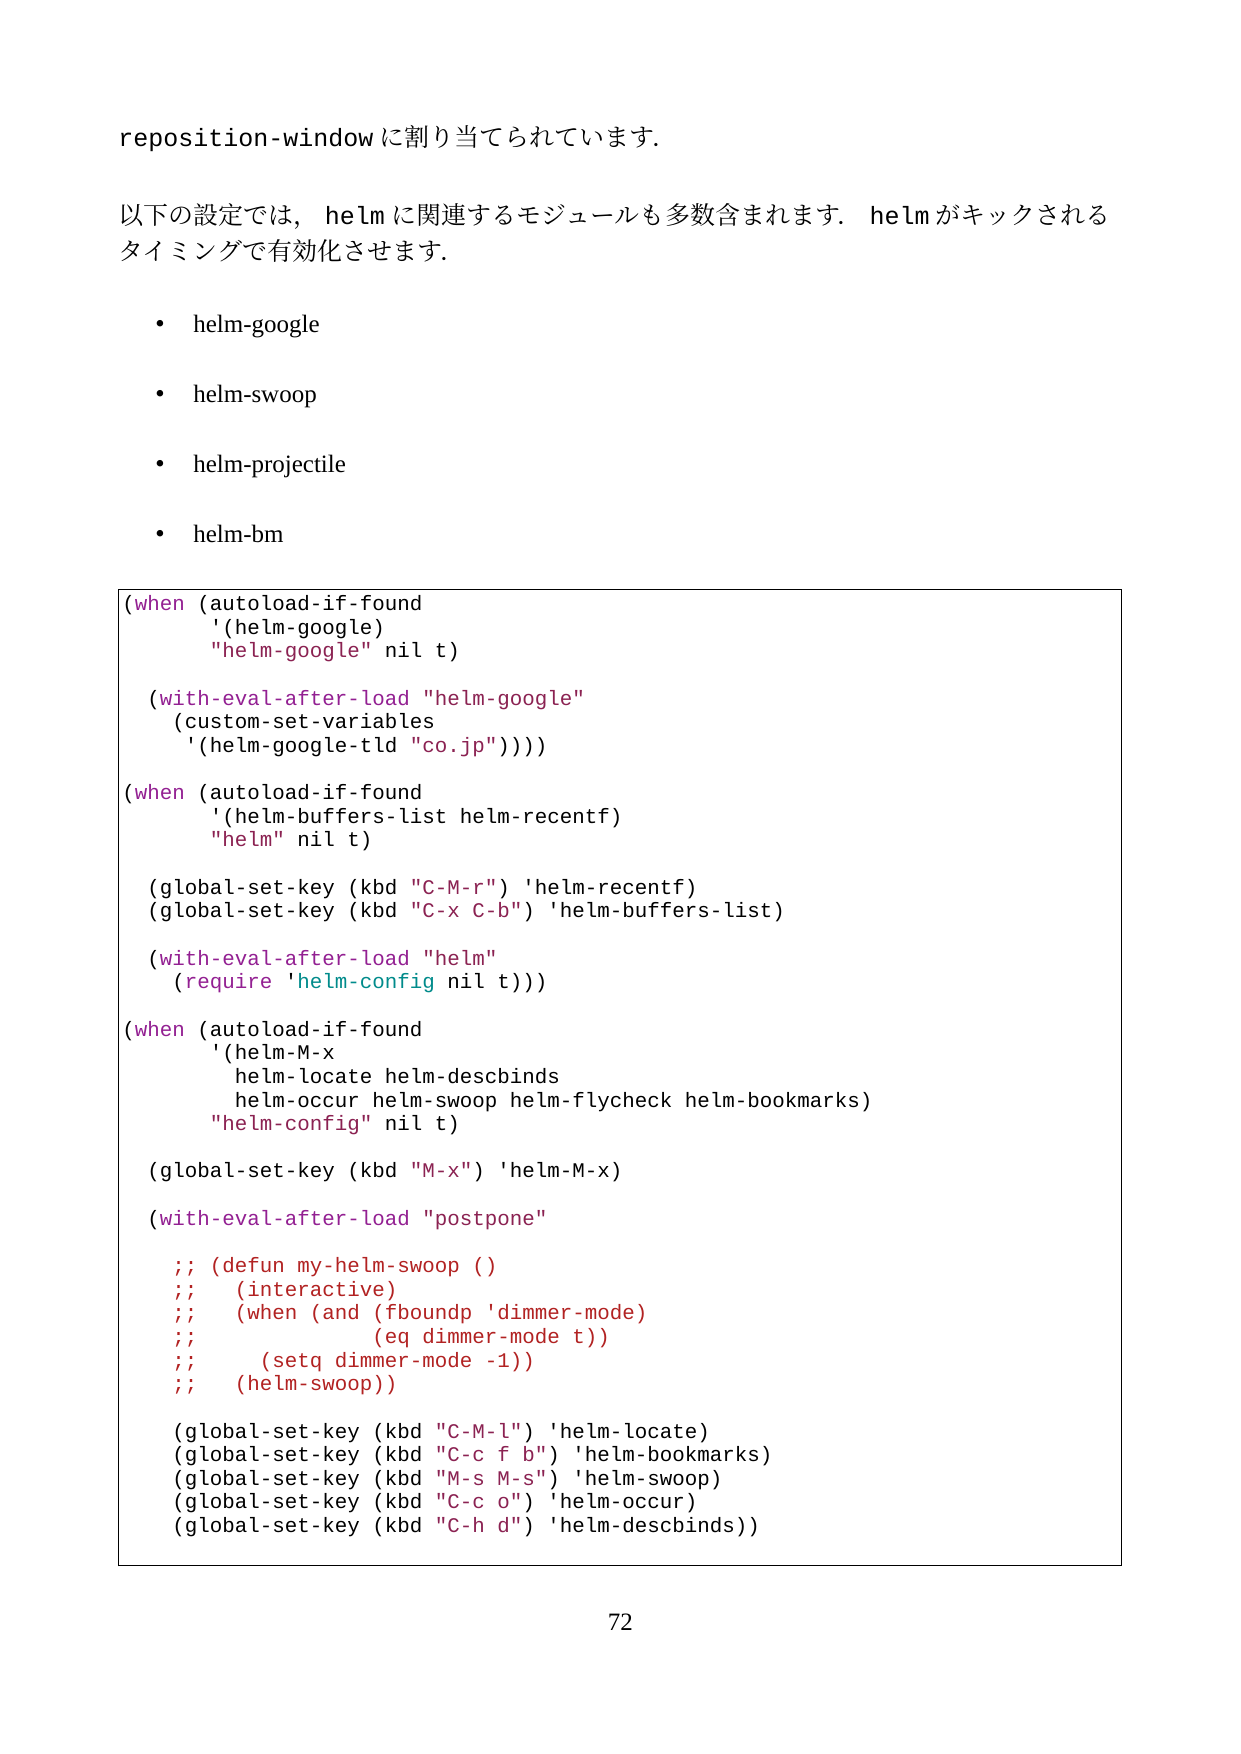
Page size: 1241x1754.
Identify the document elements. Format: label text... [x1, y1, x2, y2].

text 以下の設定では， helm に関連するモジュールも多数含まれます． helm がキックされるタイミングで有効化させます． [118, 196, 1122, 297]
text "helm-google" nil t) [119, 636, 1121, 660]
text (global-set-key (kbd "C-c f b") 'helm-bookmarks) [119, 1440, 1121, 1464]
text (custom-set-variables [119, 707, 1121, 731]
text ;; (eq dimmer-mode t)) [119, 1322, 1121, 1346]
text (global-set-key (kbd "M-s M-s") 'helm-swoop) [119, 1464, 1121, 1488]
text (require 'helm-config nil t))) [119, 967, 1121, 991]
text (global-set-key (kbd "C-h d") 'helm-descbinds)) [119, 1511, 1121, 1535]
text (global-set-key (kbd "M-x") 'helm-M-x) [119, 1157, 1121, 1180]
text (global-set-key (kbd "C-M-l") 'helm-locate) [119, 1417, 1121, 1440]
text '(helm-google-tld "co.jp")))) [119, 731, 1121, 754]
text '(helm-google) [119, 613, 1121, 636]
text (global-set-key (kbd "C-c o") 'helm-occur) [119, 1488, 1121, 1511]
text ;; (when (and (fboundp 'dimmer-mode) [119, 1298, 1121, 1322]
text (with-eval-after-load "helm" [119, 944, 1121, 967]
text ;; (setq dimmer-mode -1)) [119, 1346, 1121, 1369]
text helm-locate helm-descbinds [119, 1062, 1121, 1086]
list helm-bm [156, 519, 1122, 577]
text '(helm-M-x [119, 1038, 1121, 1062]
text "helm-config" nil t) [119, 1109, 1121, 1133]
text helm-occur helm-swoop helm-flycheck helm-bookmarks) [119, 1086, 1121, 1109]
text (with-eval-after-load "helm-google" [119, 684, 1121, 707]
text (when (autoload-if-found [119, 1015, 1121, 1038]
text (global-set-key (kbd "C-x C-b") 'helm-buffers-list) [119, 896, 1121, 920]
text (with-eval-after-load "postpone" [119, 1204, 1121, 1227]
list helm-swoop [156, 379, 1122, 437]
text (when (autoload-if-found [119, 778, 1121, 802]
text ;; (interactive) [119, 1275, 1121, 1298]
text ;; (defun my-helm-swoop () [119, 1251, 1121, 1275]
text reposition-window に割り当てられています． [118, 118, 1122, 183]
text (when (autoload-if-found [119, 590, 1121, 613]
text "helm" nil t) [119, 826, 1121, 849]
text '(helm-buffers-list helm-recentf) [119, 802, 1121, 826]
list helm-google [156, 309, 1122, 367]
list helm-projectile [156, 449, 1122, 507]
text (global-set-key (kbd "C-M-r") 'helm-recentf) [119, 873, 1121, 896]
text ;; (helm-swoop)) [119, 1369, 1121, 1393]
